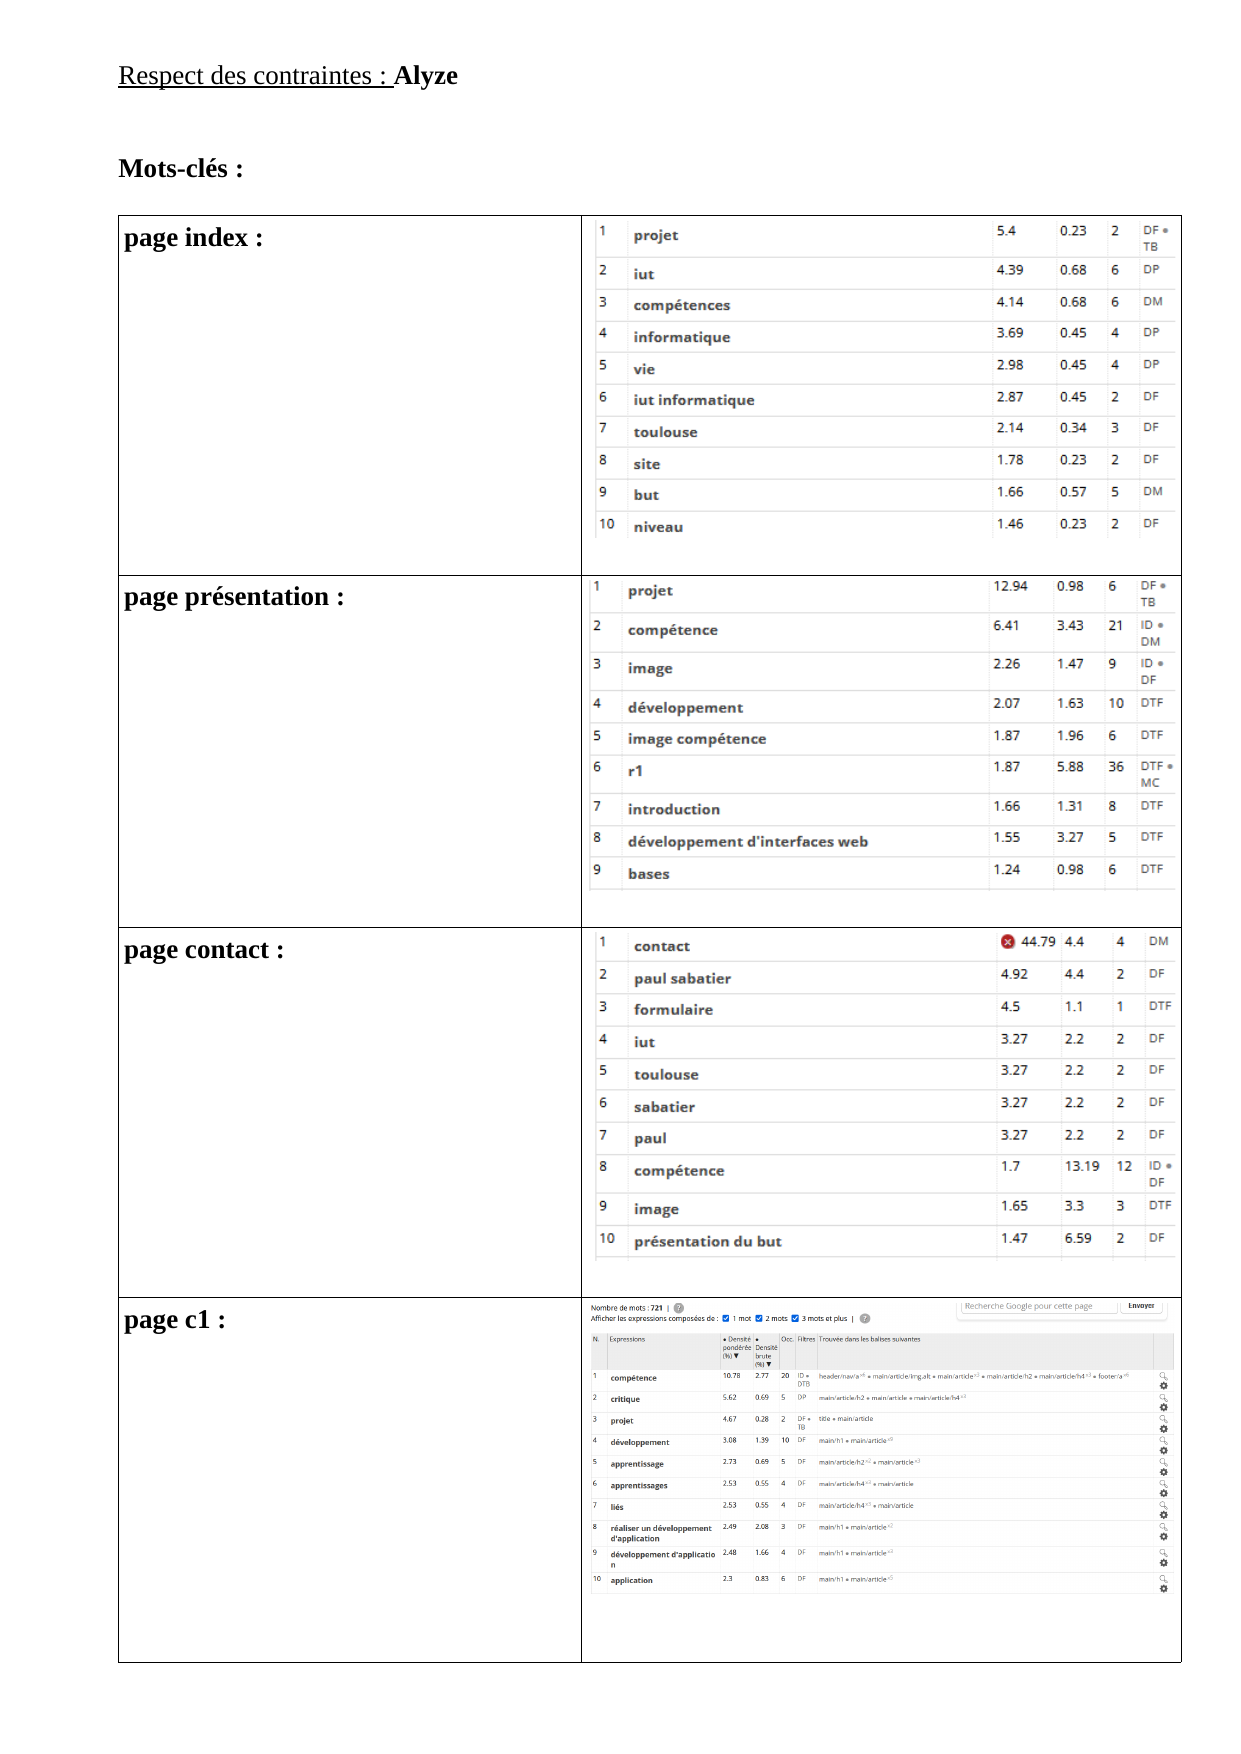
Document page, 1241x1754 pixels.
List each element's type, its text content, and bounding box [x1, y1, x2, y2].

table_cell page présentation : [119, 576, 581, 927]
text Respect des contraintes : Alyze [118, 59, 1181, 90]
picture [587, 220, 1176, 538]
text Mots-clés : [118, 152, 1181, 184]
table_cell page contact : [119, 928, 581, 1297]
table_cell [582, 928, 1181, 1297]
picture [587, 932, 1176, 1261]
table_header [582, 216, 1181, 575]
picture [587, 1303, 1176, 1594]
table_cell [582, 1298, 1181, 1662]
table_cell [582, 576, 1181, 927]
table_header page index : [119, 216, 581, 575]
table_cell page c1 : [119, 1298, 581, 1662]
picture [587, 580, 1176, 891]
